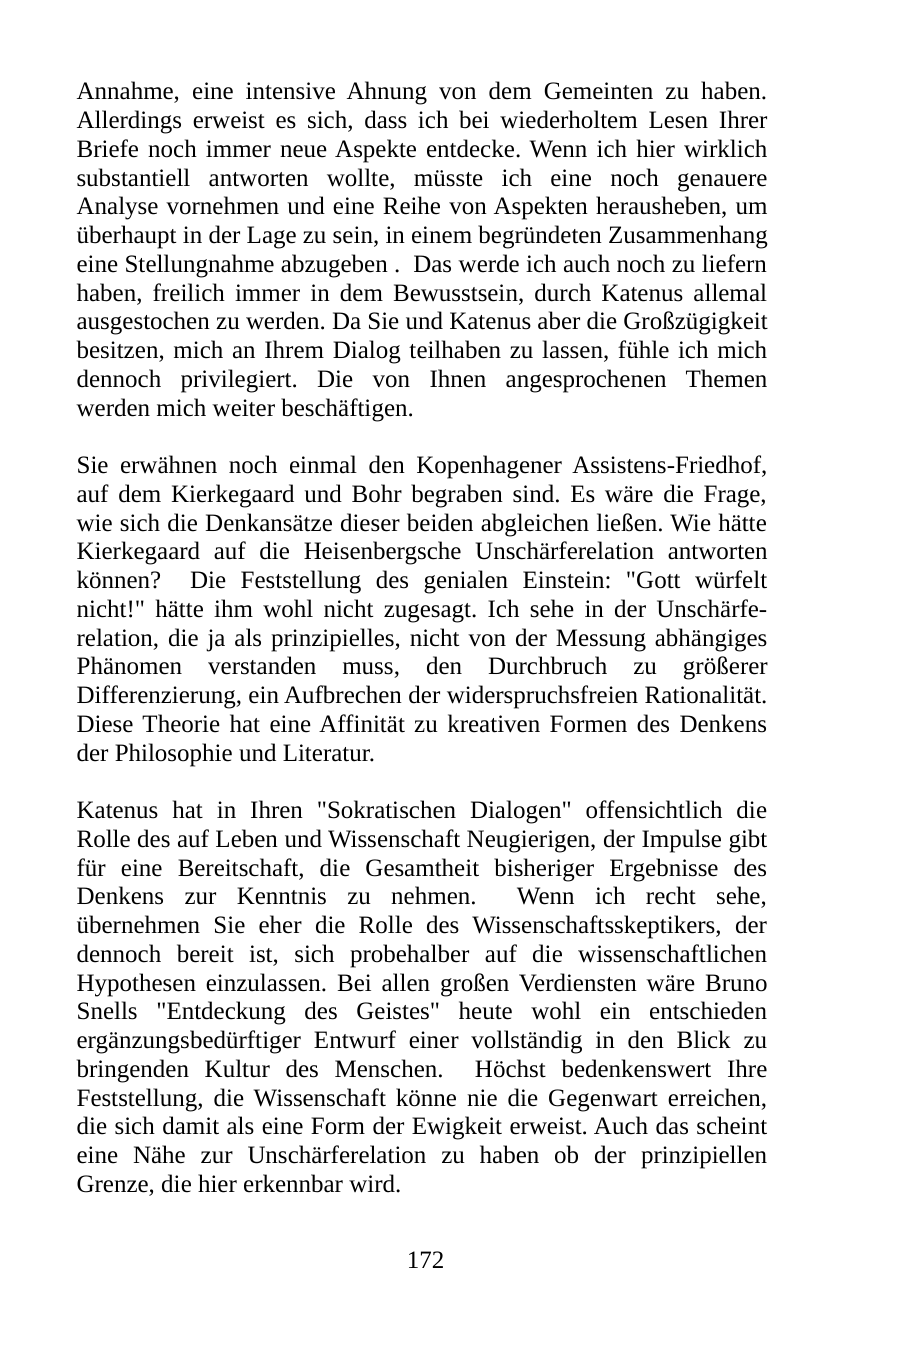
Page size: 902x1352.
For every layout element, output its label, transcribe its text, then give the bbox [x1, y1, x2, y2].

text Katenus hat in Ihren "Sokratischen Dialogen" offensichtlich die Rolle des auf Leben und Wissenschaft Neugierigen, der Impulse gibt für eine Bereitschaft, die Gesamtheit bisheriger Ergebnisse des Denkens zur Kenntnis zu nehmen. Wenn ich recht sehe, übernehmen Sie eher die Rolle des Wissenschaftsskeptikers, der dennoch bereit ist, sich probehalber auf die wissenschaftlichen Hypothesen einzulassen. Bei allen großen Verdiensten wäre Bruno Snells "Entdeckung des Geistes" heute wohl ein entschieden ergänzungsbedürftiger Entwurf einer vollständig in den Blick zu bringenden Kultur des Menschen. Höchst bedenkenswert Ihre Feststellung, die Wissenschaft könne nie die Gegenwart erreichen, die sich damit als eine Form der Ewigkeit erweist. Auch das scheint eine Nähe zur Unschärferelation zu haben ob der prinzipiellen Grenze, die hier erkennbar wird. [76, 795, 768, 1198]
text Sie erwähnen noch einmal den Kopenhagener Assistens-Friedhof, auf dem Kierkegaard und Bohr begraben sind. Es wäre die Frage, wie sich die Denkansätze dieser beiden abgleichen ließen. Wie hätte Kierkegaard auf die Heisenbergsche Unschärferelation antworten können? Die Feststellung des genialen Einstein: "Gott würfelt nicht!" hätte ihm wohl nicht zugesagt. Ich sehe in der Unschärfe- relation, die ja als prinzipielles, nicht von der Messung abhängiges Phänomen verstanden muss, den Durchbruch zu größerer Differenzierung, ein Aufbrechen der widerspruchsfreien Rationalität. Diese Theorie hat eine Affinität zu kreativen Formen des Denkens der Philosophie und Literatur. [76, 450, 768, 766]
text Annahme, eine intensive Ahnung von dem Gemeinten zu haben. Allerdings erweist es sich, dass ich bei wiederholtem Lesen Ihrer Briefe noch immer neue Aspekte entdecke. Wenn ich hier wirklich substantiell antworten wollte, müsste ich eine noch genauere Analyse vornehmen und eine Reihe von Aspekten herausheben, um überhaupt in der Lage zu sein, in einem begründeten Zusammenhang eine Stellungnahme abzugeben . Das werde ich auch noch zu liefern haben, freilich immer in dem Bewusstsein, durch Katenus allemal ausgestochen zu werden. Da Sie und Katenus aber die Großzügigkeit besitzen, mich an Ihrem Dialog teilhaben zu lassen, fühle ich mich dennoch privilegiert. Die von Ihnen angesprochenen Themen werden mich weiter beschäftigen. [76, 76, 768, 421]
